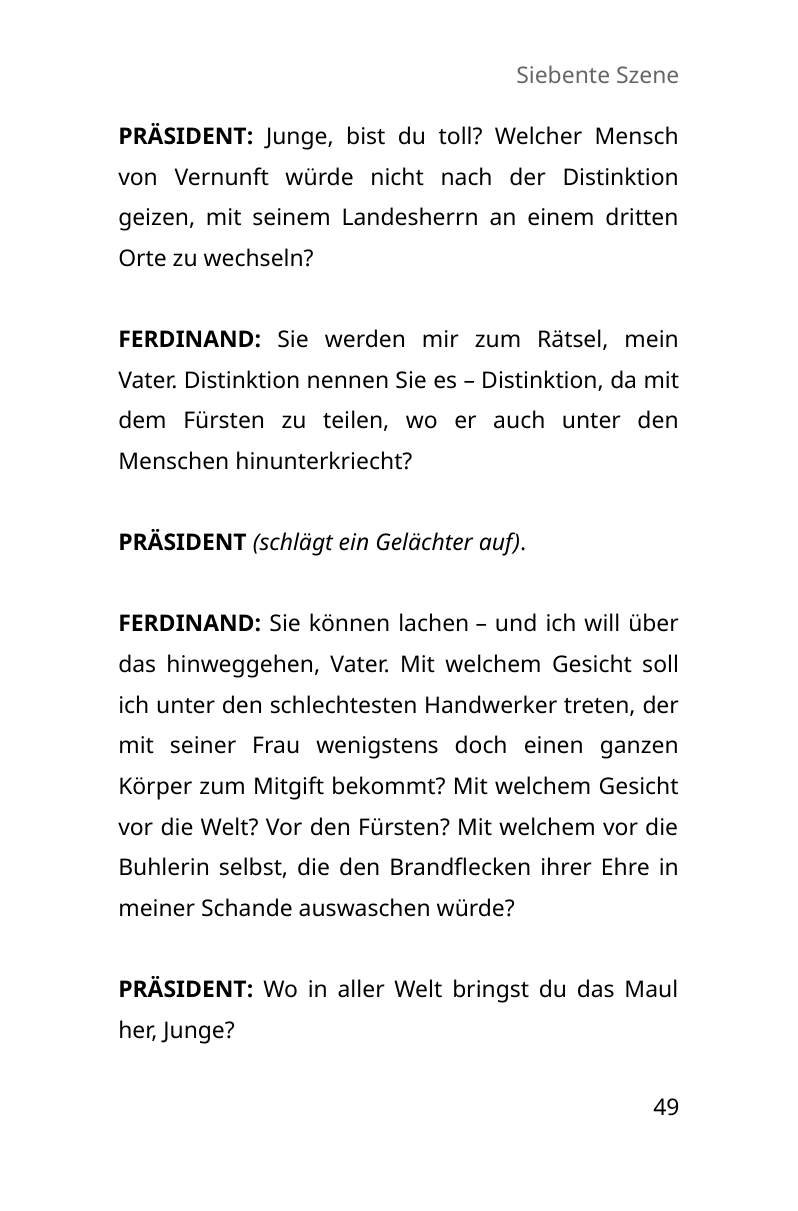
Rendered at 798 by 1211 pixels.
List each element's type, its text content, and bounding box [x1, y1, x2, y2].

text FERDINAND: Sie können lachen – und ich will über das hinweggehen, Vater. Mit welchem Gesicht soll ich unter den schlechtesten Handwerker treten, der mit seiner Frau wenigstens doch einen ganzen Körper zum Mitgift bekommt? Mit welchem Gesicht vor die Welt? Vor den Fürsten? Mit welchem vor die Buhlerin selbst, die den Brandflecken ihrer Ehre in meiner Schande auswaschen würde? [118, 578, 679, 923]
text PRÄSIDENT (schlägt ein Gelächter auf). [118, 497, 679, 557]
text PRÄSIDENT: Junge, bist du toll? Welcher Mensch von Vernunft würde nicht nach der Distinktion geizen, mit seinem Landesherrn an einem dritten Orte zu wechseln? [118, 120, 679, 273]
text PRÄSIDENT: Wo in aller Welt bringst du das Maul her, Junge? [118, 944, 679, 1045]
text FERDINAND: Sie werden mir zum Rätsel, mein Vater. Distinktion nennen Sie es – Distinktion, da mit dem Fürsten zu teilen, wo er auch unter den Menschen hinunterkriecht? [118, 294, 679, 476]
